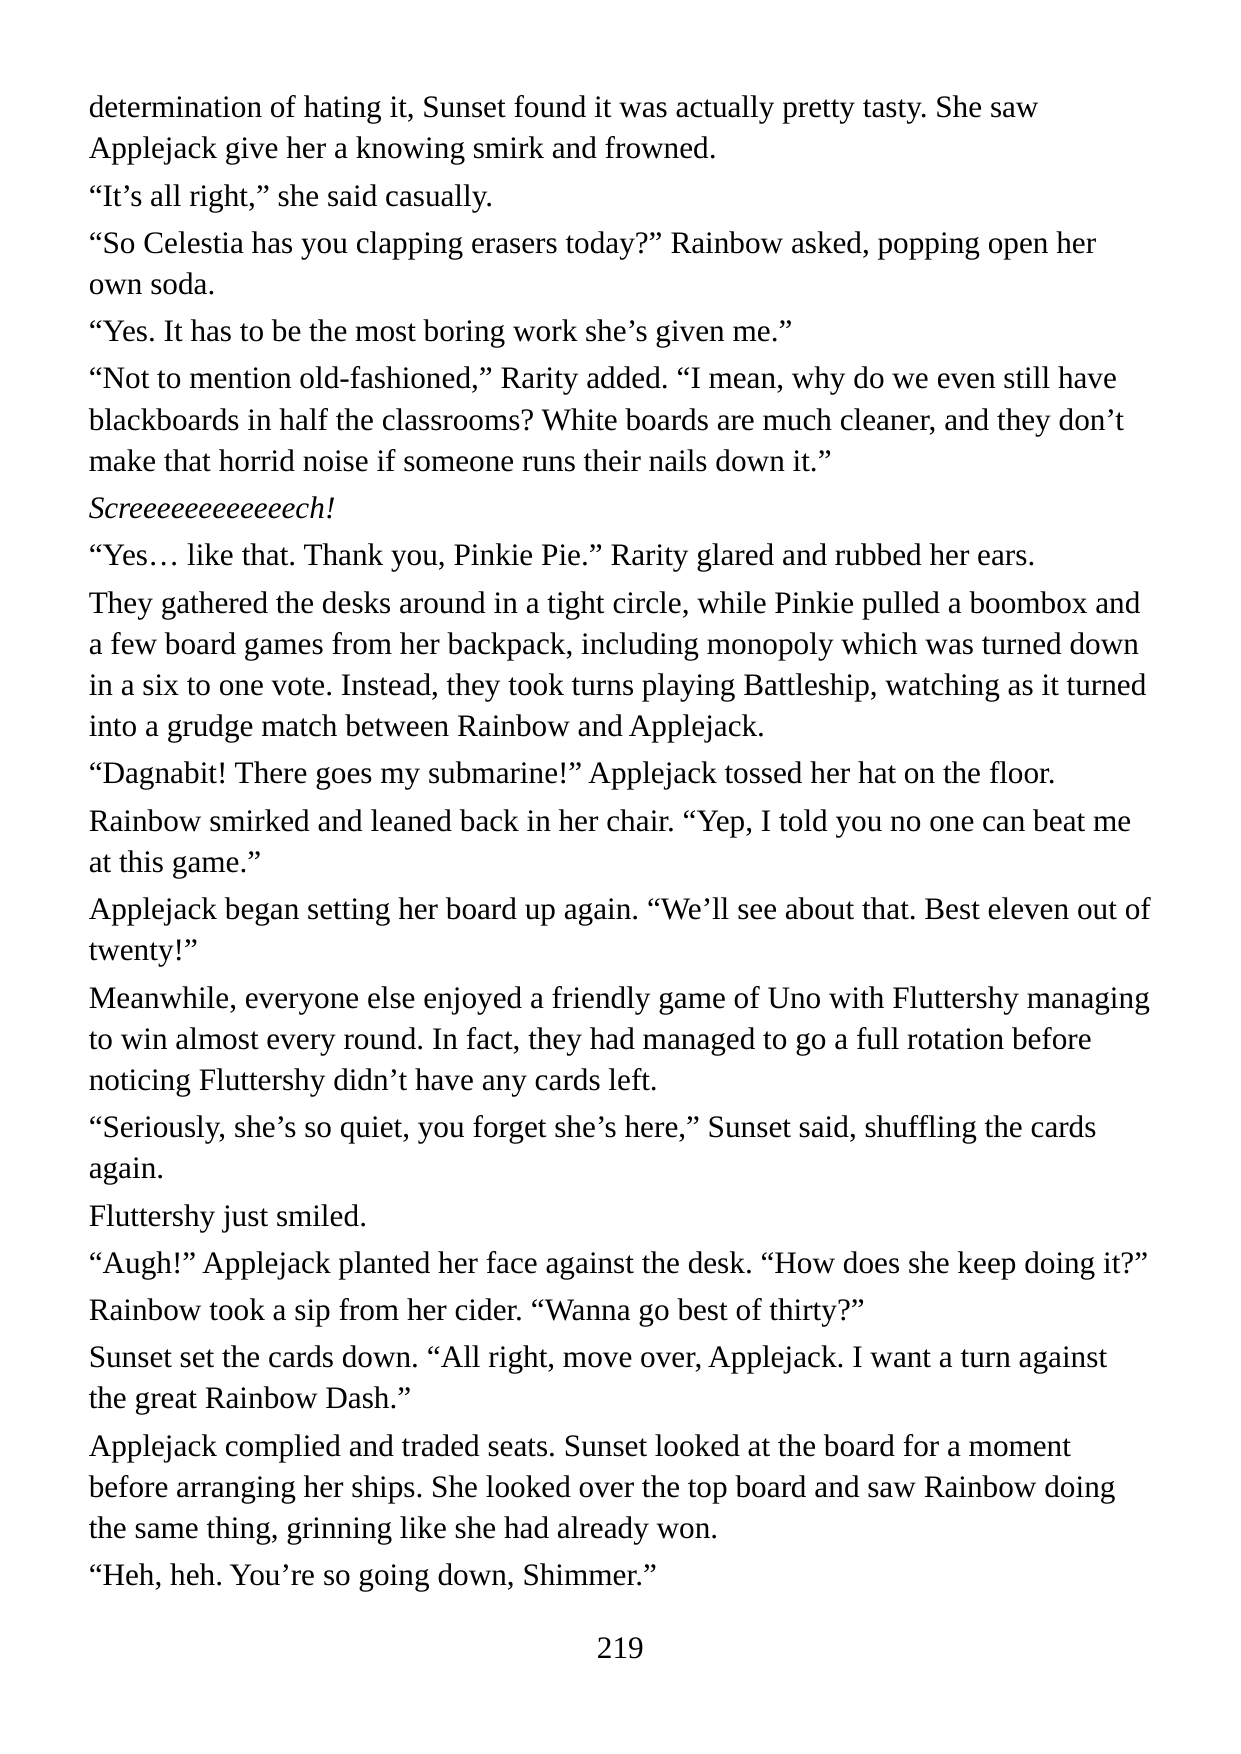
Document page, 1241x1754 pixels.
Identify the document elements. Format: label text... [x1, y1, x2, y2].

text They gathered the desks around in a tight circle, while Pinkie pulled a boombox and a few board games from her backpack, including monopoly which was turned down in a six to one vote. Instead, they took turns playing Battleship, watching as it turned into a grudge match between Rainbow and Applejack. [88, 584, 1152, 743]
text determination of hating it, Sunset found it was actually pretty tasty. She saw Applejack give her a knowing smirk and frowned. [88, 88, 1152, 166]
text Screeeeeeeeeeeech! [88, 489, 1152, 525]
text “Yes. It has to be the most boring work she’s given me.” [88, 313, 1152, 348]
text Fluttershy just smiled. [88, 1197, 1152, 1233]
text “Seriously, she’s so quiet, you forget she’s here,” Sunset said, shuffling the cards again. [88, 1108, 1152, 1186]
text Rainbow smirked and leaned back in her chair. “Yep, I told you no one can beat me at this game.” [88, 802, 1152, 879]
text Applejack complied and traded seats. Sunset looked at the board for a moment before arranging her ships. She looked over the top board and saw Rainbow doing the same thing, grinning like she had already won. [88, 1427, 1152, 1545]
text Rainbow took a sip from her cider. “Wanna go best of thirty?” [88, 1291, 1152, 1327]
text Applejack began setting her board up again. “We’ll see about that. Best eleven out of twenty!” [88, 890, 1152, 968]
text “Yes… like that. Thank you, Pinkie Pie.” Rarity glared and rubbed her ears. [88, 537, 1152, 573]
text “It’s all right,” she said casually. [88, 177, 1152, 213]
text “Heh, heh. You’re so going down, Shimmer.” [88, 1557, 1152, 1593]
text Meanwhile, everyone else enjoyed a friendly game of Uno with Fluttershy managing to win almost every round. In fact, they had managed to go a full rotation before noticing Fluttershy didn’t have any cards left. [88, 979, 1152, 1097]
text “Augh!” Applejack planted her face against the desk. “How does she keep doing it?” [88, 1244, 1152, 1280]
text Sunset set the cards down. “All right, move over, Applejack. I want a turn against the great Rainbow Dash.” [88, 1338, 1152, 1416]
text “Dagnabit! There goes my submarine!” Applejack tossed her hat on the floor. [88, 755, 1152, 791]
text “So Celestia has you clapping erasers today?” Rainbow asked, popping open her own soda. [88, 224, 1152, 301]
text “Not to mention old-fashioned,” Rarity added. “I mean, why do we even still have blackboards in half the classrooms? White boards are much cleaner, and they don’t make that horrid noise if someone runs their nails down it.” [88, 360, 1152, 478]
